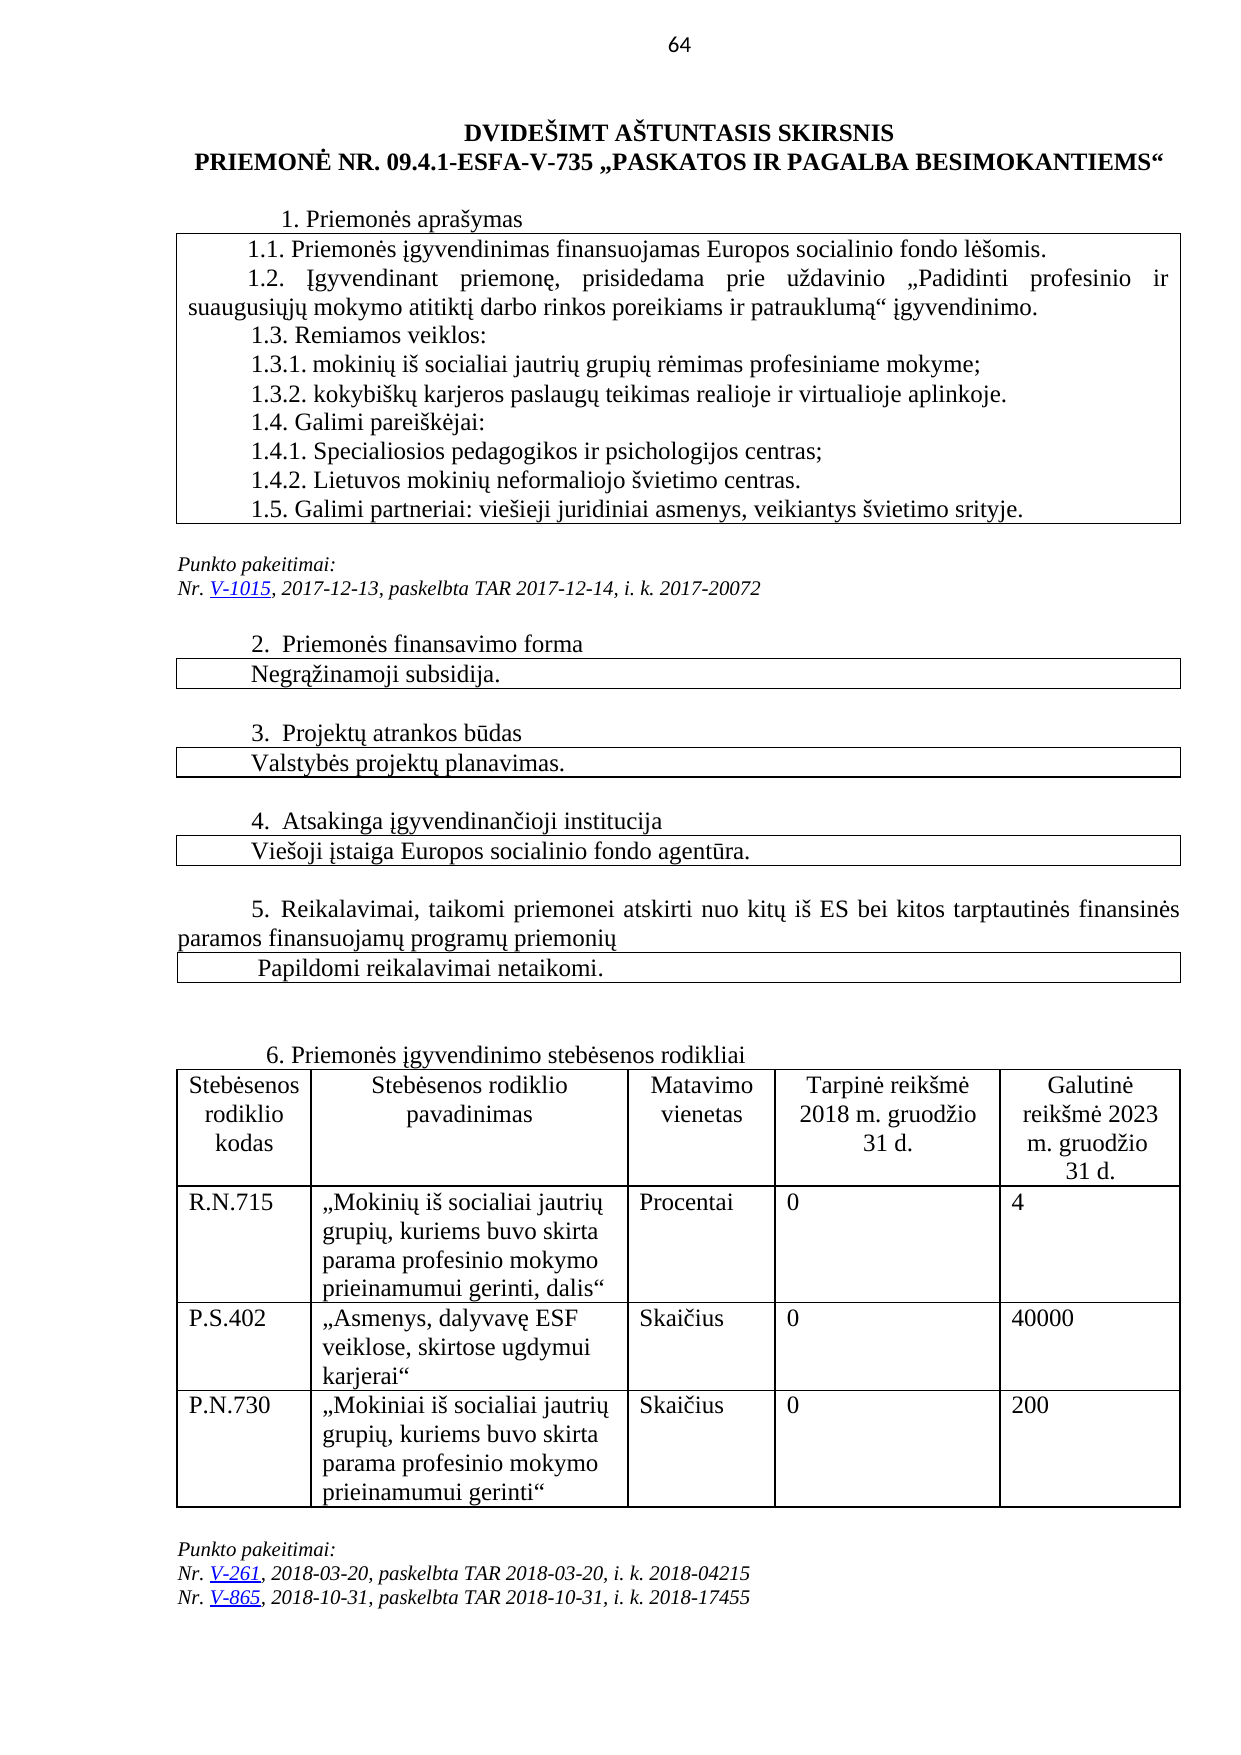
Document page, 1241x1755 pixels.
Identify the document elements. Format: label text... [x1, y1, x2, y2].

table_header 1.1. Priemonės įgyvendinimas finansuojamas Europos socialinio fondo lėšomis. [177, 234, 1180, 263]
text 5. Reikalavimai, taikomi priemonei atskirti nuo kitų iš ES bei kitos tarptautinės finansinės paramos finansuojamų programų priemonių [177, 894, 1181, 952]
table_header Stebėsenos rodiklio pavadinimas [312, 1070, 627, 1185]
text 1. Priemonės aprašymas [177, 204, 1181, 233]
text Nr. V-261, 2018-03-20, paskelbta TAR 2018-03-20, i. k. 2018-04215 [177, 1561, 1181, 1584]
table_cell P.N.730 [178, 1391, 310, 1506]
table_header Stebėsenos rodiklio kodas [178, 1070, 310, 1185]
table_header Galutinė reikšmė 2023 m. gruodžio 31 d. [1001, 1070, 1179, 1185]
table_cell 40000 [1001, 1303, 1179, 1389]
text 2. Priemonės finansavimo forma [251, 629, 1181, 658]
text Nr. V-1015, 2017-12-13, paskelbta TAR 2017-12-14, i. k. 2017-20072 [177, 576, 1181, 600]
table_cell 200 [1001, 1391, 1179, 1506]
text 3. Projektų atrankos būdas [251, 718, 1181, 747]
text 6. Priemonės įgyvendinimo stebėsenos rodikliai [266, 1040, 1181, 1069]
table_header Papildomi reikalavimai netaikomi. [178, 953, 1180, 982]
text DVIDEŠIMT AŠTUNTASIS SKIRSNIS [177, 118, 1181, 147]
text Punkto pakeitimai: [177, 552, 1181, 576]
table_cell 0 [776, 1187, 999, 1302]
table_cell 1.4. Galimi pareiškėjai: 1.4.1. Specialiosios pedagogikos ir psichologijos centras; 1.4.2. Lietuvos mokinių neformaliojo švietimo centras. [177, 408, 1180, 494]
table_cell 0 [776, 1303, 999, 1389]
table_cell „Asmenys, dalyvavę ESF veiklose, skirtose ugdymui karjerai“ [312, 1303, 627, 1389]
text PRIEMONĖ NR. 09.4.1-ESFA-V-735 „PASKATOS IR PAGALBA BESIMOKANTIEMS“ [177, 147, 1181, 176]
table_cell 4 [1001, 1187, 1179, 1302]
text Punkto pakeitimai: [177, 1536, 1181, 1561]
table_cell 0 [776, 1391, 999, 1506]
table_header Tarpinė reikšmė 2018 m. gruodžio 31 d. [776, 1070, 999, 1185]
table_cell „Mokiniai iš socialiai jautrių grupių, kuriems buvo skirta parama profesinio mokymo prieinamumui gerinti“ [312, 1391, 627, 1506]
table_header Valstybės projektų planavimas. [177, 748, 1180, 776]
table_cell P.S.402 [178, 1303, 310, 1389]
table_cell 1.2. Įgyvendinant priemonę, prisidedama prie uždavinio „Padidinti profesinio ir suaugusiųjų mokymo atitiktį darbo rinkos poreikiams ir patrauklumą“ įgyvendinimo. [177, 263, 1180, 320]
text Nr. V-865, 2018-10-31, paskelbta TAR 2018-10-31, i. k. 2018-17455 [177, 1584, 1181, 1609]
text 4. Atsakinga įgyvendinančioji institucija [251, 806, 1181, 835]
table_cell „Mokinių iš socialiai jautrių grupių, kuriems buvo skirta parama profesinio mokymo prieinamumui gerinti, dalis“ [312, 1187, 627, 1302]
table_cell 1.5. Galimi partneriai: viešieji juridiniai asmenys, veikiantys švietimo srityje. [177, 494, 1180, 522]
table_cell Skaičius [629, 1303, 774, 1389]
table_cell Skaičius [629, 1391, 774, 1506]
table_header Matavimo vienetas [629, 1070, 774, 1185]
table_cell R.N.715 [178, 1187, 310, 1302]
table_header Negrąžinamoji subsidija. [177, 659, 1180, 688]
table_cell 1.3. Remiamos veiklos: 1.3.1. mokinių iš socialiai jautrių grupių rėmimas profesiniame mokyme; 1.3.2. kokybiškų karjeros paslaugų teikimas realioje ir virtualioje aplinkoje. [177, 320, 1180, 407]
table_cell Procentai [629, 1187, 774, 1302]
table_header Viešoji įstaiga Europos socialinio fondo agentūra. [177, 836, 1180, 865]
